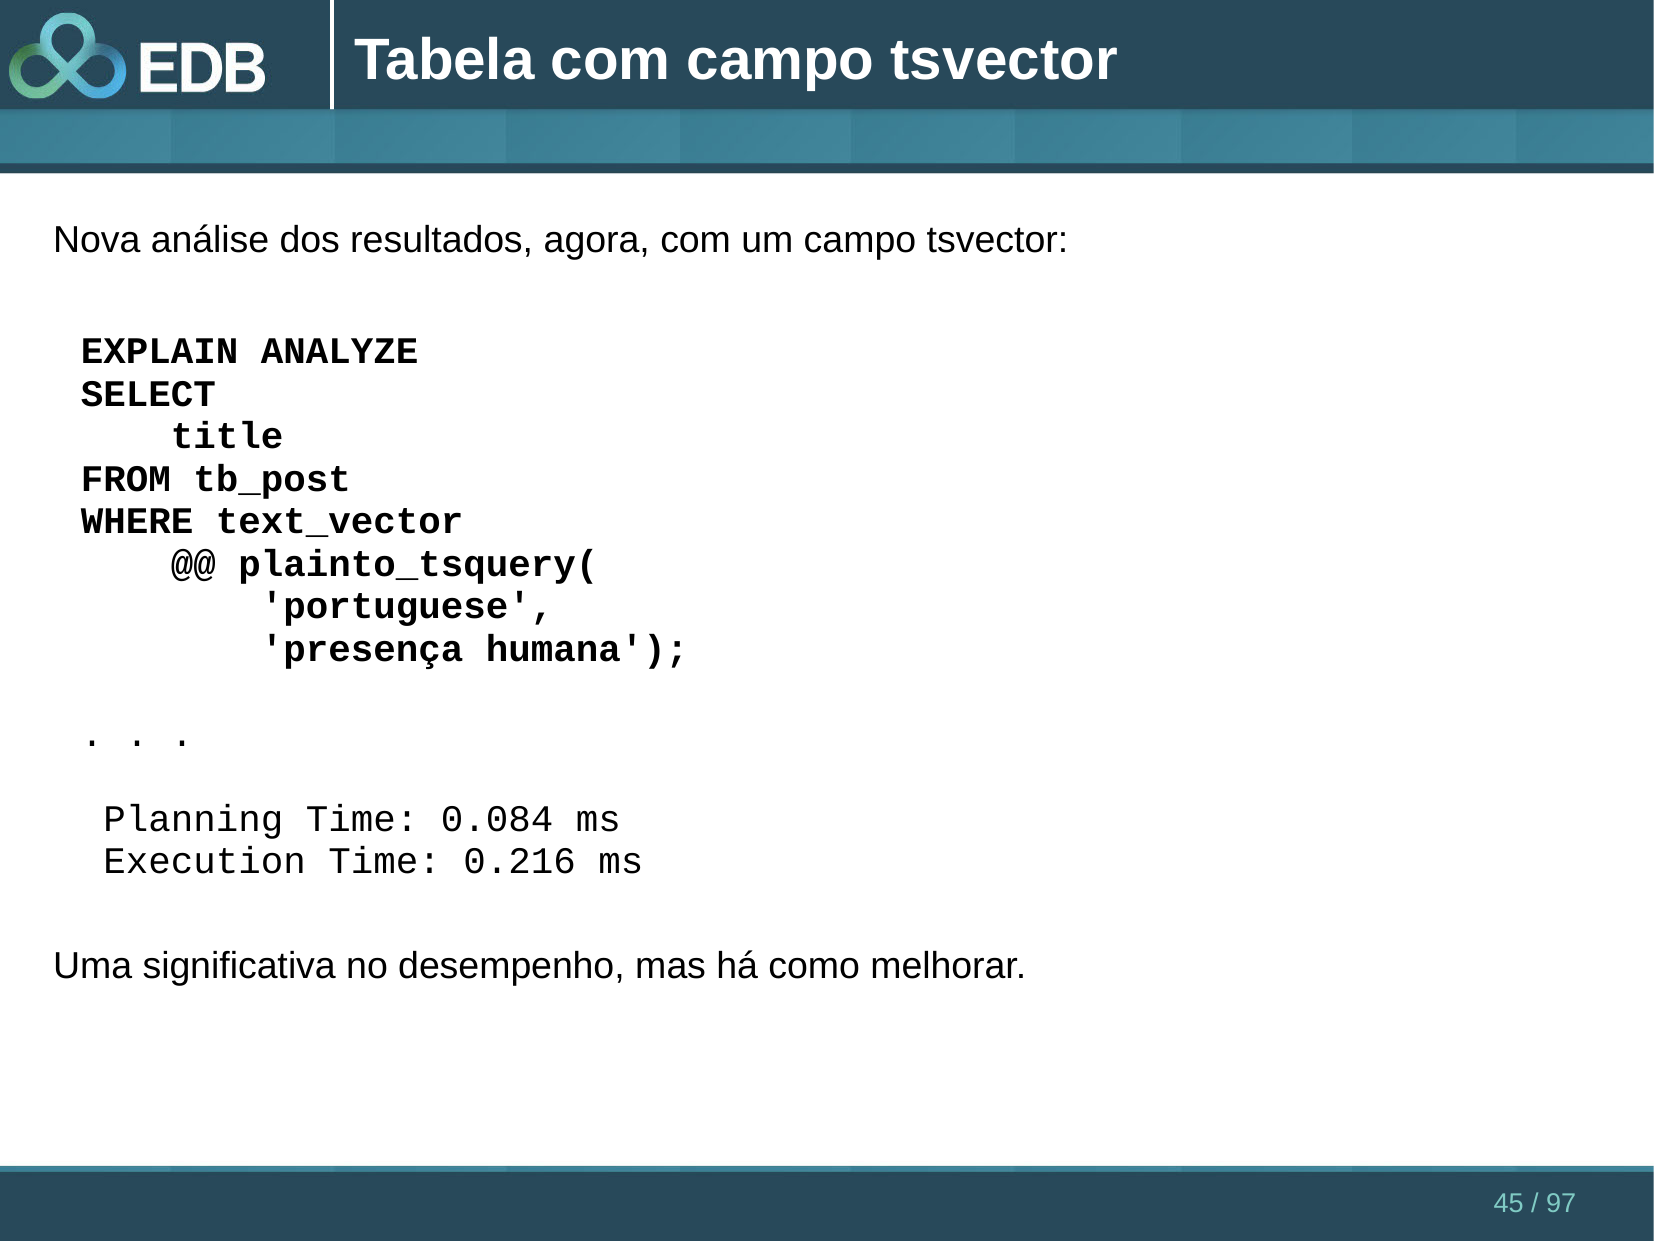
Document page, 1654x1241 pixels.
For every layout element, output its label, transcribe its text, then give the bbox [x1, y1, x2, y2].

picture [0, 0, 1654, 1241]
list Nova análise dos resultados, agora, com um campo tsvector: [53, 218, 1542, 266]
text_box EXPLAIN ANALYZE SELECT title FROM tb_post WHERE text_vector @@ plainto_tsquery( 'portuguese', 'presença humana'); . . . Planning Time: 0.084 ms Execution Time: 0.216 ms [66, 324, 1447, 893]
title Tabela com campo tsvector [354, 0, 1625, 125]
list Uma significativa no desempenho, mas há como melhorar. [53, 945, 1542, 993]
